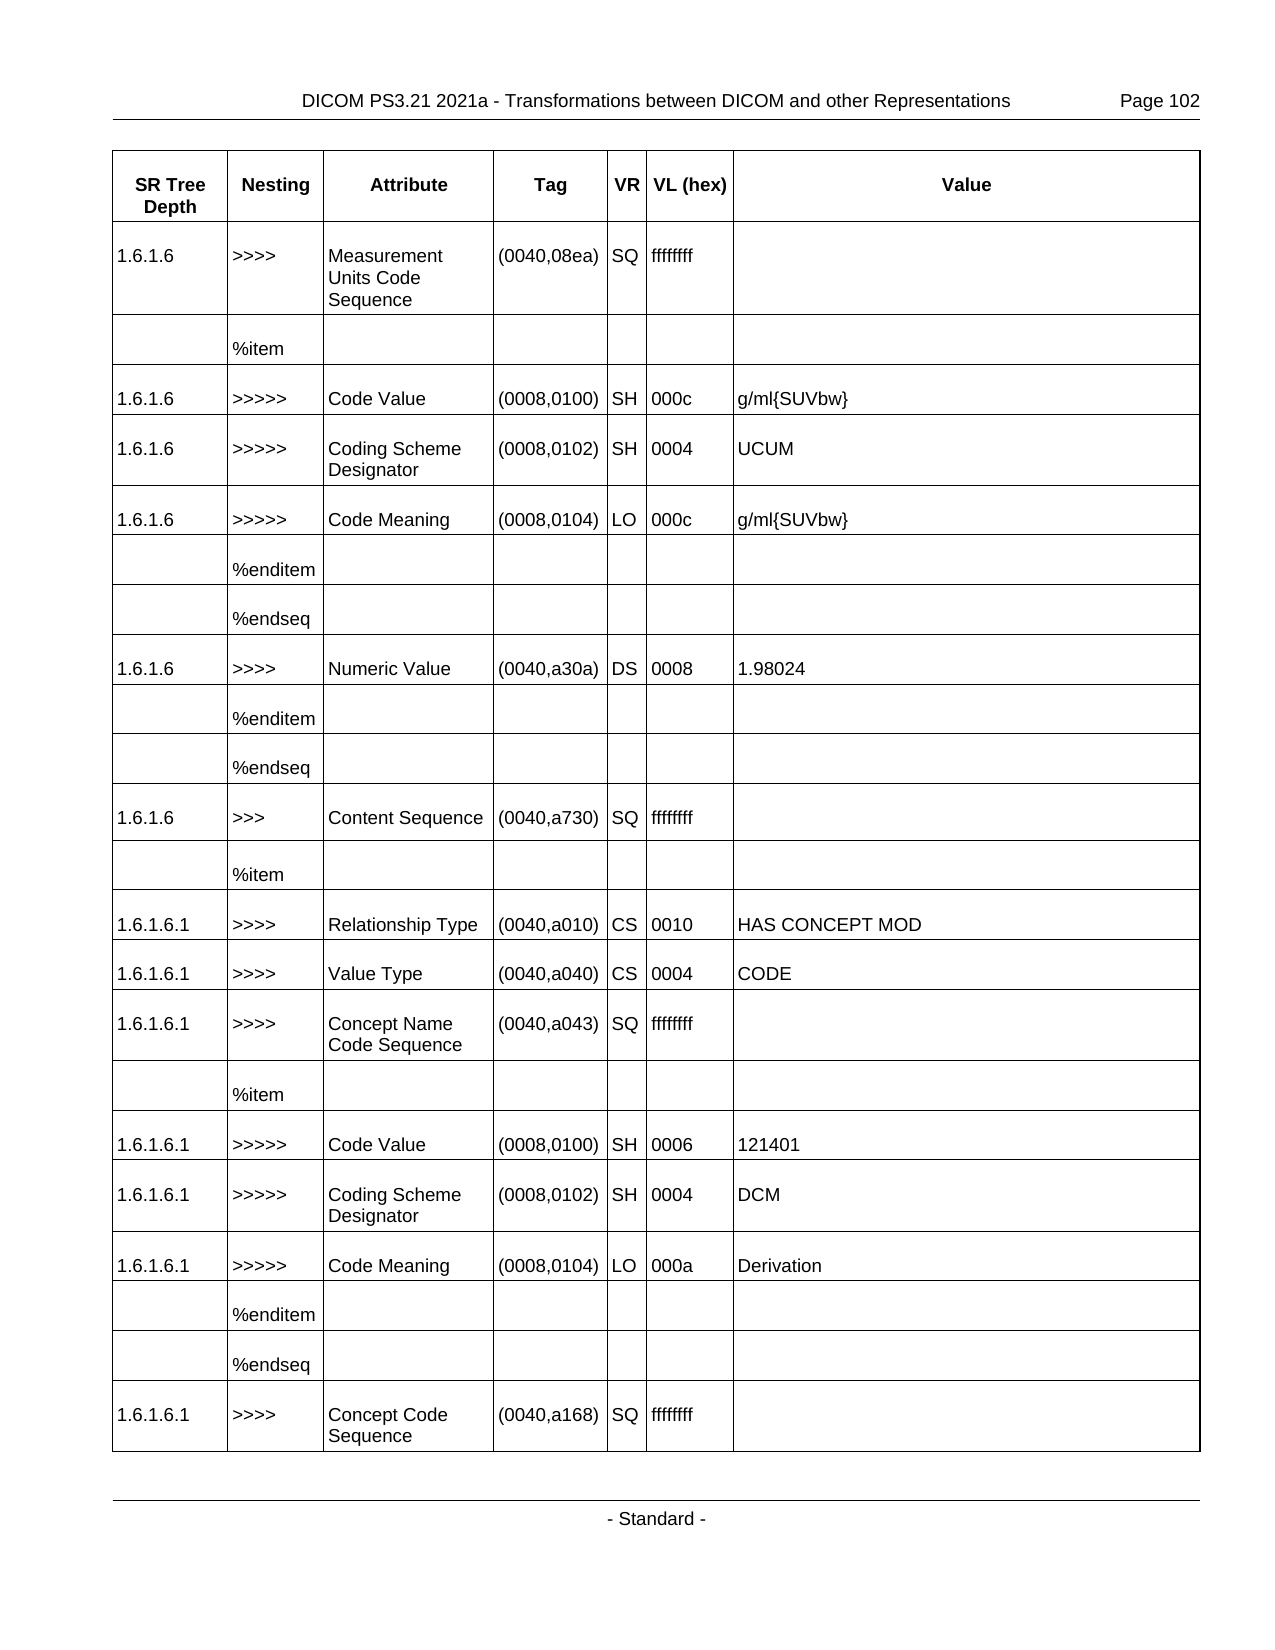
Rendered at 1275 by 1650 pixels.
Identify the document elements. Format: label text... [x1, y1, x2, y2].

table_cell >>>>> [228, 1111, 323, 1159]
table_cell (0040,a010) [494, 890, 607, 939]
table_cell [647, 685, 733, 733]
table_cell [608, 535, 646, 584]
table_cell [113, 685, 227, 733]
table_cell UCUM [734, 415, 1199, 485]
table_cell [494, 535, 607, 584]
table_cell [324, 1061, 493, 1110]
table_cell [324, 315, 493, 364]
table_cell 1.6.1.6.1 [113, 1160, 227, 1231]
table_header Tag [494, 151, 607, 221]
table_cell DS [608, 635, 646, 683]
table_cell Content Sequence [324, 784, 493, 840]
table_cell [494, 585, 607, 634]
table_cell ffffffff [647, 990, 733, 1060]
table_cell Relationship Type [324, 890, 493, 939]
table_cell [113, 1331, 227, 1380]
table_cell [113, 535, 227, 584]
table_cell (0040,a043) [494, 990, 607, 1060]
table_cell 1.6.1.6 [113, 784, 227, 840]
table_cell 0006 [647, 1111, 733, 1159]
table_cell %enditem [228, 535, 323, 584]
table_cell ffffffff [647, 1381, 733, 1451]
table_cell >>>>> [228, 1232, 323, 1280]
table_cell [608, 1281, 646, 1330]
table_cell Derivation [734, 1232, 1199, 1280]
table_cell >>>>> [228, 486, 323, 534]
table_cell LO [608, 486, 646, 534]
table_cell %endseq [228, 734, 323, 783]
table_cell Code Meaning [324, 1232, 493, 1280]
table_header SR Tree Depth [113, 151, 227, 221]
table_cell 1.6.1.6 [113, 222, 227, 314]
table_cell CS [608, 940, 646, 989]
table_cell [324, 685, 493, 733]
table_cell [494, 315, 607, 364]
table_cell >>>>> [228, 365, 323, 413]
table_cell (0040,08ea) [494, 222, 607, 314]
table_cell [494, 734, 607, 783]
table_cell CS [608, 890, 646, 939]
table_cell [324, 535, 493, 584]
table_cell 1.6.1.6.1 [113, 1111, 227, 1159]
table_cell [324, 1281, 493, 1330]
table_cell 0004 [647, 940, 733, 989]
table_cell [608, 841, 646, 889]
table_cell Coding Scheme Designator [324, 415, 493, 485]
table_cell >>> [228, 784, 323, 840]
table_cell (0008,0100) [494, 1111, 607, 1159]
table_cell Concept Code Sequence [324, 1381, 493, 1451]
table_cell SQ [608, 1381, 646, 1451]
table_cell [494, 685, 607, 733]
table_cell 1.6.1.6.1 [113, 1232, 227, 1280]
table_cell (0040,a040) [494, 940, 607, 989]
table_header Nesting [228, 151, 323, 221]
table_cell (0008,0102) [494, 1160, 607, 1231]
table_cell SQ [608, 990, 646, 1060]
table_cell 1.6.1.6.1 [113, 990, 227, 1060]
table_cell [113, 1061, 227, 1110]
table_cell 000a [647, 1232, 733, 1280]
table_cell [494, 1281, 607, 1330]
table_cell [734, 222, 1199, 314]
table_cell 1.6.1.6 [113, 365, 227, 413]
table_cell >>>> [228, 635, 323, 683]
table_cell %item [228, 841, 323, 889]
table_cell [113, 585, 227, 634]
table_cell (0008,0102) [494, 415, 607, 485]
table_cell [608, 315, 646, 364]
table_cell ffffffff [647, 784, 733, 840]
table_cell [608, 585, 646, 634]
table_cell 1.6.1.6.1 [113, 940, 227, 989]
table_cell [734, 734, 1199, 783]
table_cell %item [228, 1061, 323, 1110]
table_cell [113, 1281, 227, 1330]
table_cell 000c [647, 365, 733, 413]
table_cell [734, 990, 1199, 1060]
table_cell [494, 1061, 607, 1110]
table_cell [494, 1331, 607, 1380]
table_cell 1.6.1.6.1 [113, 890, 227, 939]
table_cell [113, 841, 227, 889]
table_cell [324, 585, 493, 634]
table_cell Measurement Units Code Sequence [324, 222, 493, 314]
table_cell [647, 841, 733, 889]
table_cell [647, 1061, 733, 1110]
table_cell [324, 841, 493, 889]
table_cell SQ [608, 222, 646, 314]
table_cell %endseq [228, 1331, 323, 1380]
table_header Attribute [324, 151, 493, 221]
table_cell [608, 734, 646, 783]
table_cell SH [608, 415, 646, 485]
table_cell [734, 784, 1199, 840]
table_cell (0040,a168) [494, 1381, 607, 1451]
table_cell >>>> [228, 940, 323, 989]
table_cell >>>> [228, 222, 323, 314]
table_cell DCM [734, 1160, 1199, 1231]
table_cell (0008,0104) [494, 1232, 607, 1280]
table_cell (0008,0100) [494, 365, 607, 413]
table_cell SQ [608, 784, 646, 840]
table_cell >>>> [228, 1381, 323, 1451]
table_header VR [608, 151, 646, 221]
table_cell [734, 585, 1199, 634]
table_cell SH [608, 365, 646, 413]
table_cell Code Value [324, 1111, 493, 1159]
table_cell Code Value [324, 365, 493, 413]
table_cell [734, 1061, 1199, 1110]
table_cell [734, 535, 1199, 584]
table_cell [647, 1281, 733, 1330]
table_cell [734, 1331, 1199, 1380]
table_cell 1.98024 [734, 635, 1199, 683]
table_cell (0040,a30a) [494, 635, 607, 683]
table_header VL (hex) [647, 151, 733, 221]
table_cell [734, 315, 1199, 364]
table_cell >>>>> [228, 415, 323, 485]
table_cell 1.6.1.6.1 [113, 1381, 227, 1451]
table_cell [608, 1061, 646, 1110]
table_cell 000c [647, 486, 733, 534]
table_cell %endseq [228, 585, 323, 634]
table_cell 0010 [647, 890, 733, 939]
table_cell [734, 1381, 1199, 1451]
table_cell CODE [734, 940, 1199, 989]
table_cell [734, 1281, 1199, 1330]
table_cell LO [608, 1232, 646, 1280]
table_cell 0008 [647, 635, 733, 683]
table_cell 0004 [647, 1160, 733, 1231]
table_cell SH [608, 1160, 646, 1231]
table_cell [113, 315, 227, 364]
table_cell >>>> [228, 890, 323, 939]
table_cell (0008,0104) [494, 486, 607, 534]
table_cell [494, 841, 607, 889]
table_cell Code Meaning [324, 486, 493, 534]
table_cell [113, 734, 227, 783]
table_cell 121401 [734, 1111, 1199, 1159]
table_cell Concept Name Code Sequence [324, 990, 493, 1060]
table_cell [647, 734, 733, 783]
table_cell %item [228, 315, 323, 364]
table_cell g/ml{SUVbw} [734, 486, 1199, 534]
table_cell >>>>> [228, 1160, 323, 1231]
table_cell 1.6.1.6 [113, 415, 227, 485]
table_cell [608, 685, 646, 733]
table_cell [647, 585, 733, 634]
table_cell >>>> [228, 990, 323, 1060]
table_cell %enditem [228, 685, 323, 733]
table_cell Numeric Value [324, 635, 493, 683]
table_cell [734, 841, 1199, 889]
table_header Value [734, 151, 1199, 221]
table_cell 0004 [647, 415, 733, 485]
table_cell [647, 315, 733, 364]
table_cell [608, 1331, 646, 1380]
table_cell Coding Scheme Designator [324, 1160, 493, 1231]
table_cell SH [608, 1111, 646, 1159]
table_cell g/ml{SUVbw} [734, 365, 1199, 413]
table_cell [647, 1331, 733, 1380]
table_cell [324, 1331, 493, 1380]
table_cell 1.6.1.6 [113, 635, 227, 683]
table_cell (0040,a730) [494, 784, 607, 840]
table_cell [647, 535, 733, 584]
table_cell %enditem [228, 1281, 323, 1330]
table_cell HAS CONCEPT MOD [734, 890, 1199, 939]
table_cell 1.6.1.6 [113, 486, 227, 534]
table_cell [734, 685, 1199, 733]
table_cell [324, 734, 493, 783]
table_cell Value Type [324, 940, 493, 989]
table_cell ffffffff [647, 222, 733, 314]
